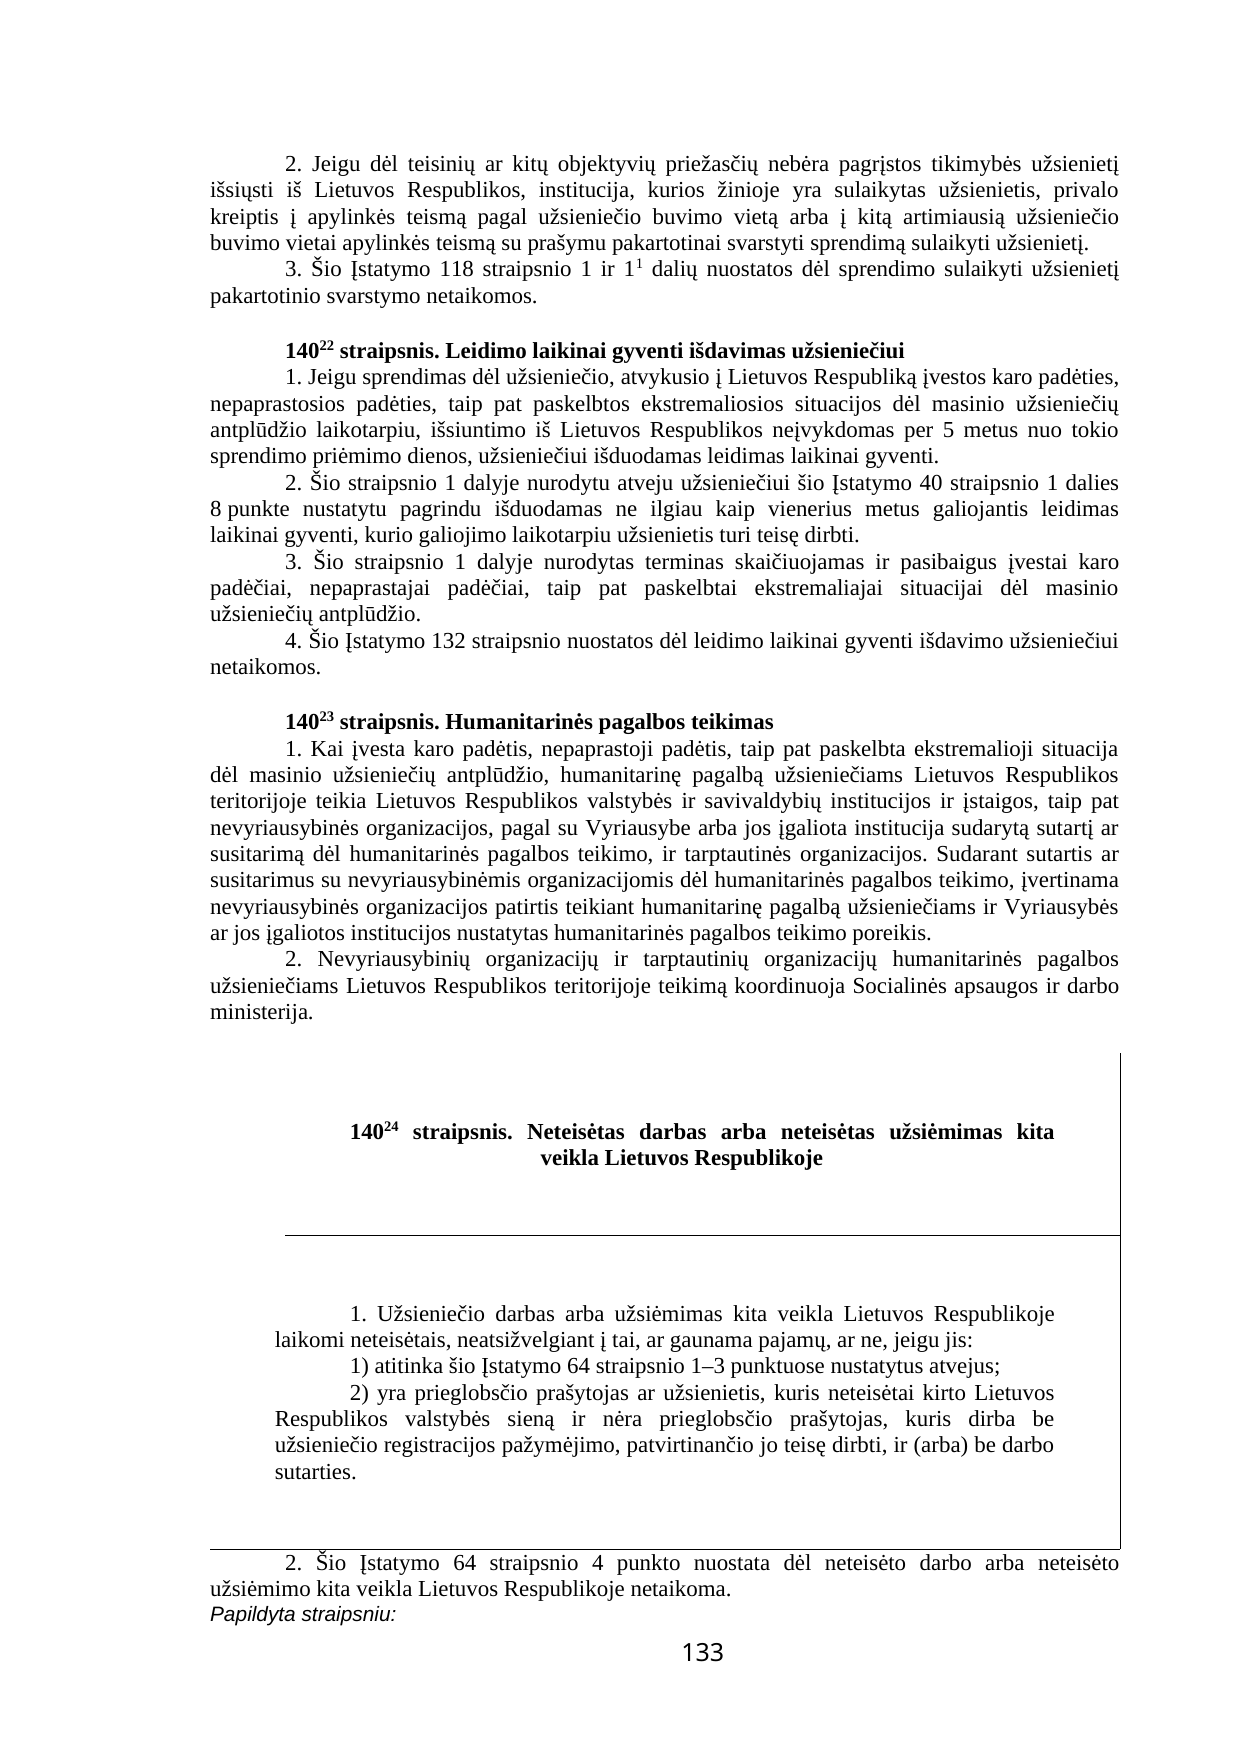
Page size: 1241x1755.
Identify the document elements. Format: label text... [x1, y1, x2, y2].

text 2. Šio Įstatymo 64 straipsnio 4 punkto nuostata dėl neteisėto darbo arba neteisėto užsiėmimo kita veikla Lietuvos Respublikoje netaikoma. [210, 1549, 1120, 1601]
text Papildyta straipsniu: [210, 1601, 1120, 1625]
text 14022 straipsnis. Leidimo laikinai gyventi išdavimas užsieniečiui [210, 337, 1120, 363]
text 3. Šio Įstatymo 118 straipsnio 1 ir 11 dalių nuostatos dėl sprendimo sulaikyti užsienietį pakartotinio svarstymo netaikomos. [210, 255, 1120, 308]
text 14024 straipsnis. Neteisėtas darbas arba neteisėtas užsiėmimas kita veikla Lietuvos Respublikoje [285, 1053, 1120, 1235]
text 1. Užsieniečio darbas arba užsiėmimas kita veikla Lietuvos Respublikoje laikomi neteisėtais, neatsižvelgiant į tai, ar gaunama pajamų, ar ne, jeigu jis: [210, 1235, 1120, 1352]
text 1) atitinka šio Įstatymo 64 straipsnio 1–3 punktuose nustatytus atvejus; [210, 1352, 1120, 1379]
text 2. Nevyriausybinių organizacijų ir tarptautinių organizacijų humanitarinės pagalbos užsieniečiams Lietuvos Respublikos teritorijoje teikimą koordinuoja Socialinės apsaugos ir darbo ministerija. [210, 945, 1120, 1024]
text 14023 straipsnis. Humanitarinės pagalbos teikimas [210, 708, 1120, 734]
text 2. Šio straipsnio 1 dalyje nurodytu atveju užsieniečiui šio Įstatymo 40 straipsnio 1 dalies 8 punkte nustatytu pagrindu išduodamas ne ilgiau kaip vienerius metus galiojantis leidimas laikinai gyventi, kurio galiojimo laikotarpiu užsienietis turi teisę dirbti. [210, 469, 1120, 548]
text 3. Šio straipsnio 1 dalyje nurodytas terminas skaičiuojamas ir pasibaigus įvestai karo padėčiai, nepaprastajai padėčiai, taip pat paskelbtai ekstremaliajai situacijai dėl masinio užsieniečių antplūdžio. [210, 548, 1120, 627]
text 2) yra prieglobsčio prašytojas ar užsienietis, kuris neteisėtai kirto Lietuvos Respublikos valstybės sieną ir nėra prieglobsčio prašytojas, kuris dirba be užsieniečio registracijos pažymėjimo, patvirtinančio jo teisę dirbti, ir (arba) be darbo sutarties. [210, 1379, 1120, 1549]
text 4. Šio Įstatymo 132 straipsnio nuostatos dėl leidimo laikinai gyventi išdavimo užsieniečiui netaikomos. [210, 627, 1120, 679]
text 2. Jeigu dėl teisinių ar kitų objektyvių priežasčių nebėra pagrįstos tikimybės užsienietį išsiųsti iš Lietuvos Respublikos, institucija, kurios žinioje yra sulaikytas užsienietis, privalo kreiptis į apylinkės teismą pagal užsieniečio buvimo vietą arba į kitą artimiausią užsieniečio buvimo vietai apylinkės teismą su prašymu pakartotinai svarstyti sprendimą sulaikyti užsienietį. [210, 150, 1120, 255]
text 1. Jeigu sprendimas dėl užsieniečio, atvykusio į Lietuvos Respubliką įvestos karo padėties, nepaprastosios padėties, taip pat paskelbtos ekstremaliosios situacijos dėl masinio užsieniečių antplūdžio laikotarpiu, išsiuntimo iš Lietuvos Respublikos neįvykdomas per 5 metus nuo tokio sprendimo priėmimo dienos, užsieniečiui išduodamas leidimas laikinai gyventi. [210, 363, 1120, 469]
text 1. Kai įvesta karo padėtis, nepaprastoji padėtis, taip pat paskelbta ekstremalioji situacija dėl masinio užsieniečių antplūdžio, humanitarinę pagalbą užsieniečiams Lietuvos Respublikos teritorijoje teikia Lietuvos Respublikos valstybės ir savivaldybių institucijos ir įstaigos, taip pat nevyriausybinės organizacijos, pagal su Vyriausybe arba jos įgaliota institucija sudarytą sutartį ar susitarimą dėl humanitarinės pagalbos teikimo, ir tarptautinės organizacijos. Sudarant sutartis ar susitarimus su nevyriausybinėmis organizacijomis dėl humanitarinės pagalbos teikimo, įvertinama nevyriausybinės organizacijos patirtis teikiant humanitarinę pagalbą užsieniečiams ir Vyriausybės ar jos įgaliotos institucijos nustatytas humanitarinės pagalbos teikimo poreikis. [210, 734, 1120, 945]
